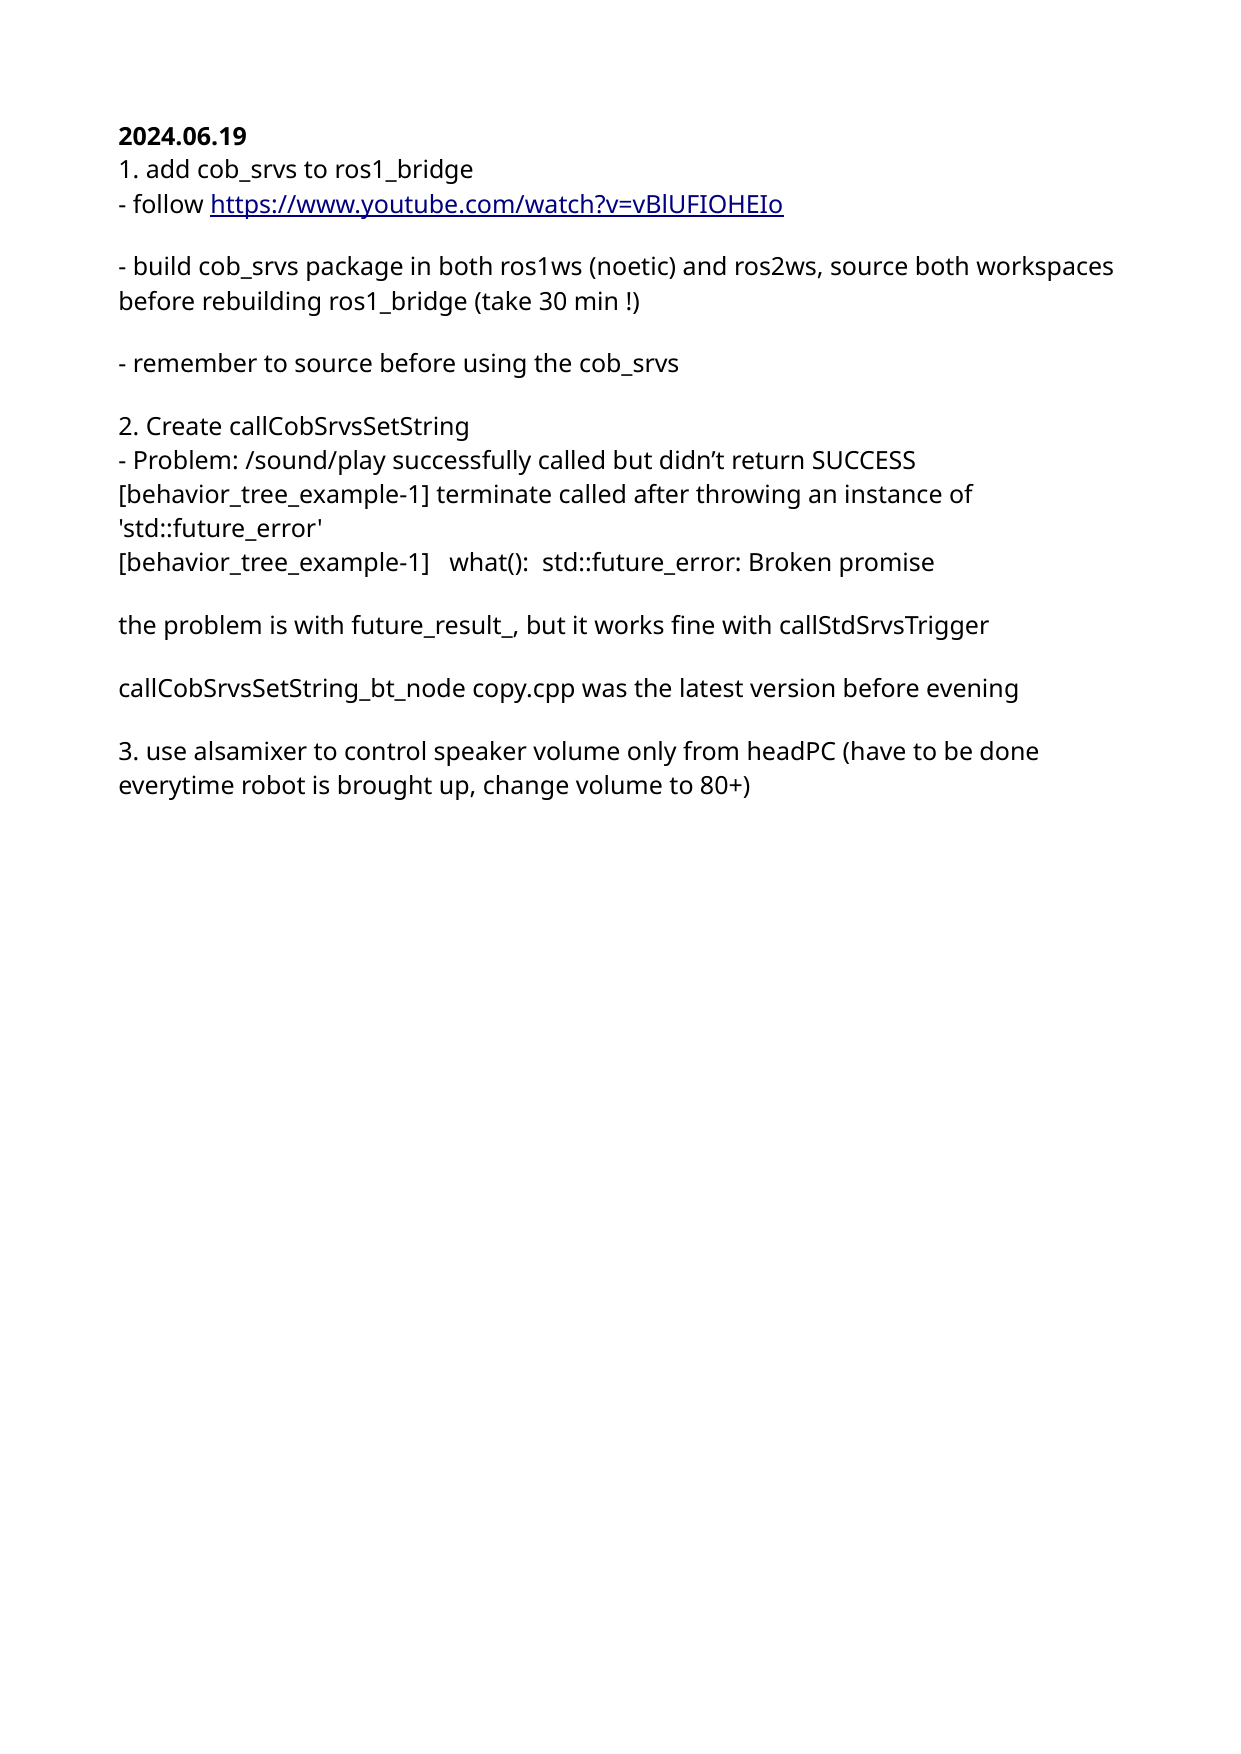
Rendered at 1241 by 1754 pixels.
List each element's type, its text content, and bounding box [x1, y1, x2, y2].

text 2. Create callCobSrvsSetString [118, 409, 1122, 443]
text - follow https://www.youtube.com/watch?v=vBlUFIOHEIo [118, 186, 1122, 220]
text - build cob_srvs package in both ros1ws (noetic) and ros2ws, source both workspaces before rebuilding ros1_bridge (take 30 min !) [118, 249, 1122, 317]
text - remember to source before using the cob_srvs [118, 346, 1122, 380]
text the problem is with future_result_, but it works fine with callStdSrvsTrigger [118, 608, 1122, 642]
text 3. use alsamixer to control speaker volume only from headPC (have to be done everytime robot is brought up, change volume to 80+) [118, 733, 1122, 802]
text callCobSrvsSetString_bt_node copy.cpp was the latest version before evening [118, 671, 1122, 705]
text 1. add cob_srvs to ros1_bridge [118, 152, 1122, 186]
text [behavior_tree_example-1] what(): std::future_error: Broken promise [118, 545, 1122, 579]
text 2024.06.19 [118, 118, 1122, 152]
text - Problem: /sound/play successfully called but didn’t return SUCCESS [118, 443, 1122, 477]
text [behavior_tree_example-1] terminate called after throwing an instance of 'std::future_error' [118, 477, 1122, 545]
